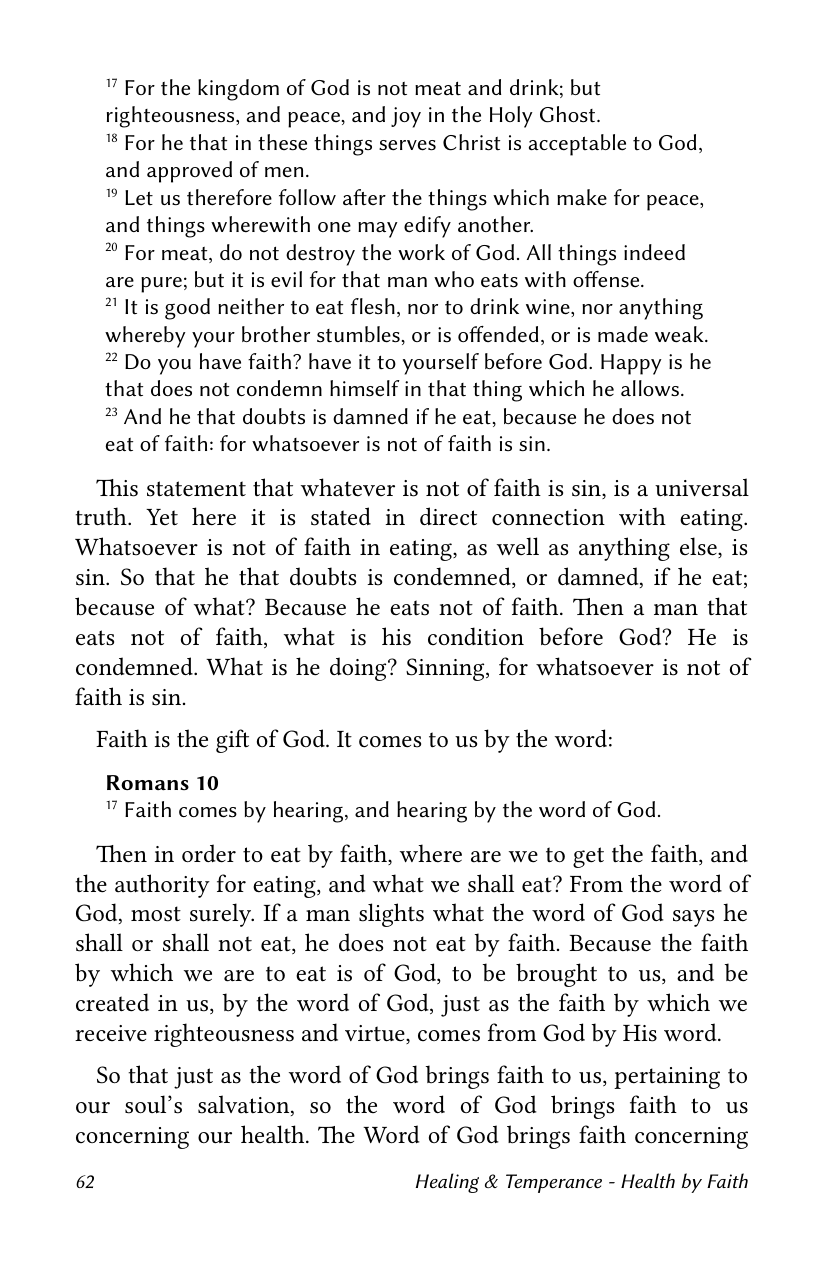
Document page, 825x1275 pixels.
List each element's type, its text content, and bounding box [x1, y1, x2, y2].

text Then in order to eat by faith, where are we to get the faith, and the authority for eating, and what we shall eat? From the word of God, most surely. If a man slights what the word of God says he shall or shall not eat, he does not eat by faith. Because the faith by which we are to eat is of God, to be brought to us, and be created in us, by the word of God, just as the faith by which we receive righteousness and virtue, comes from God by His word. [75, 840, 750, 1048]
text This statement that whatever is not of faith is sin, is a universal truth. Yet here it is stated in direct connection with eating. Whatsoever is not of faith in eating, as well as anything else, is sin. So that he that doubts is condemned, or damned, if he eat; because of what? Because he eats not of faith. Then a man that eats not of faith, what is his condition before God? He is condemned. What is he doing? Sinning, for whatsoever is not of faith is sin. [75, 473, 750, 711]
text 18 For he that in these things serves Christ is acceptable to God, and approved of men. [105, 130, 720, 183]
text Faith is the gift of God. It comes to us by the word: [75, 725, 750, 753]
text 20 For meat, do not destroy the work of God. All things indeed are pure; but it is evil for that man who eats with offense. [105, 239, 720, 293]
text 22 Do you have faith? have it to yourself before God. Happy is he that does not condemn himself in that thing which he allows. [105, 349, 720, 402]
text 23 And he that doubts is damned if he eat, because he does not eat of faith: for whatsoever is not of faith is sin. [105, 404, 720, 457]
text 19 Let us therefore follow after the things which make for peace, and things wherewith one may edify another. [105, 184, 720, 238]
text 17 Faith comes by hearing, and hearing by the word of God. [105, 797, 720, 823]
text 21 It is good neither to eat flesh, nor to drink wine, nor anything whereby your brother stumbles, or is offended, or is made weak. [105, 294, 720, 348]
text So that just as the word of God brings faith to us, pertaining to our soul’s salvation, so the word of God brings faith to us concerning our health. The Word of God brings faith concerning [75, 1061, 750, 1149]
text 17 For the kingdom of God is not meat and drink; but righteousness, and peace, and joy in the Holy Ghost. [105, 75, 720, 128]
text Romans 10 [105, 770, 750, 796]
